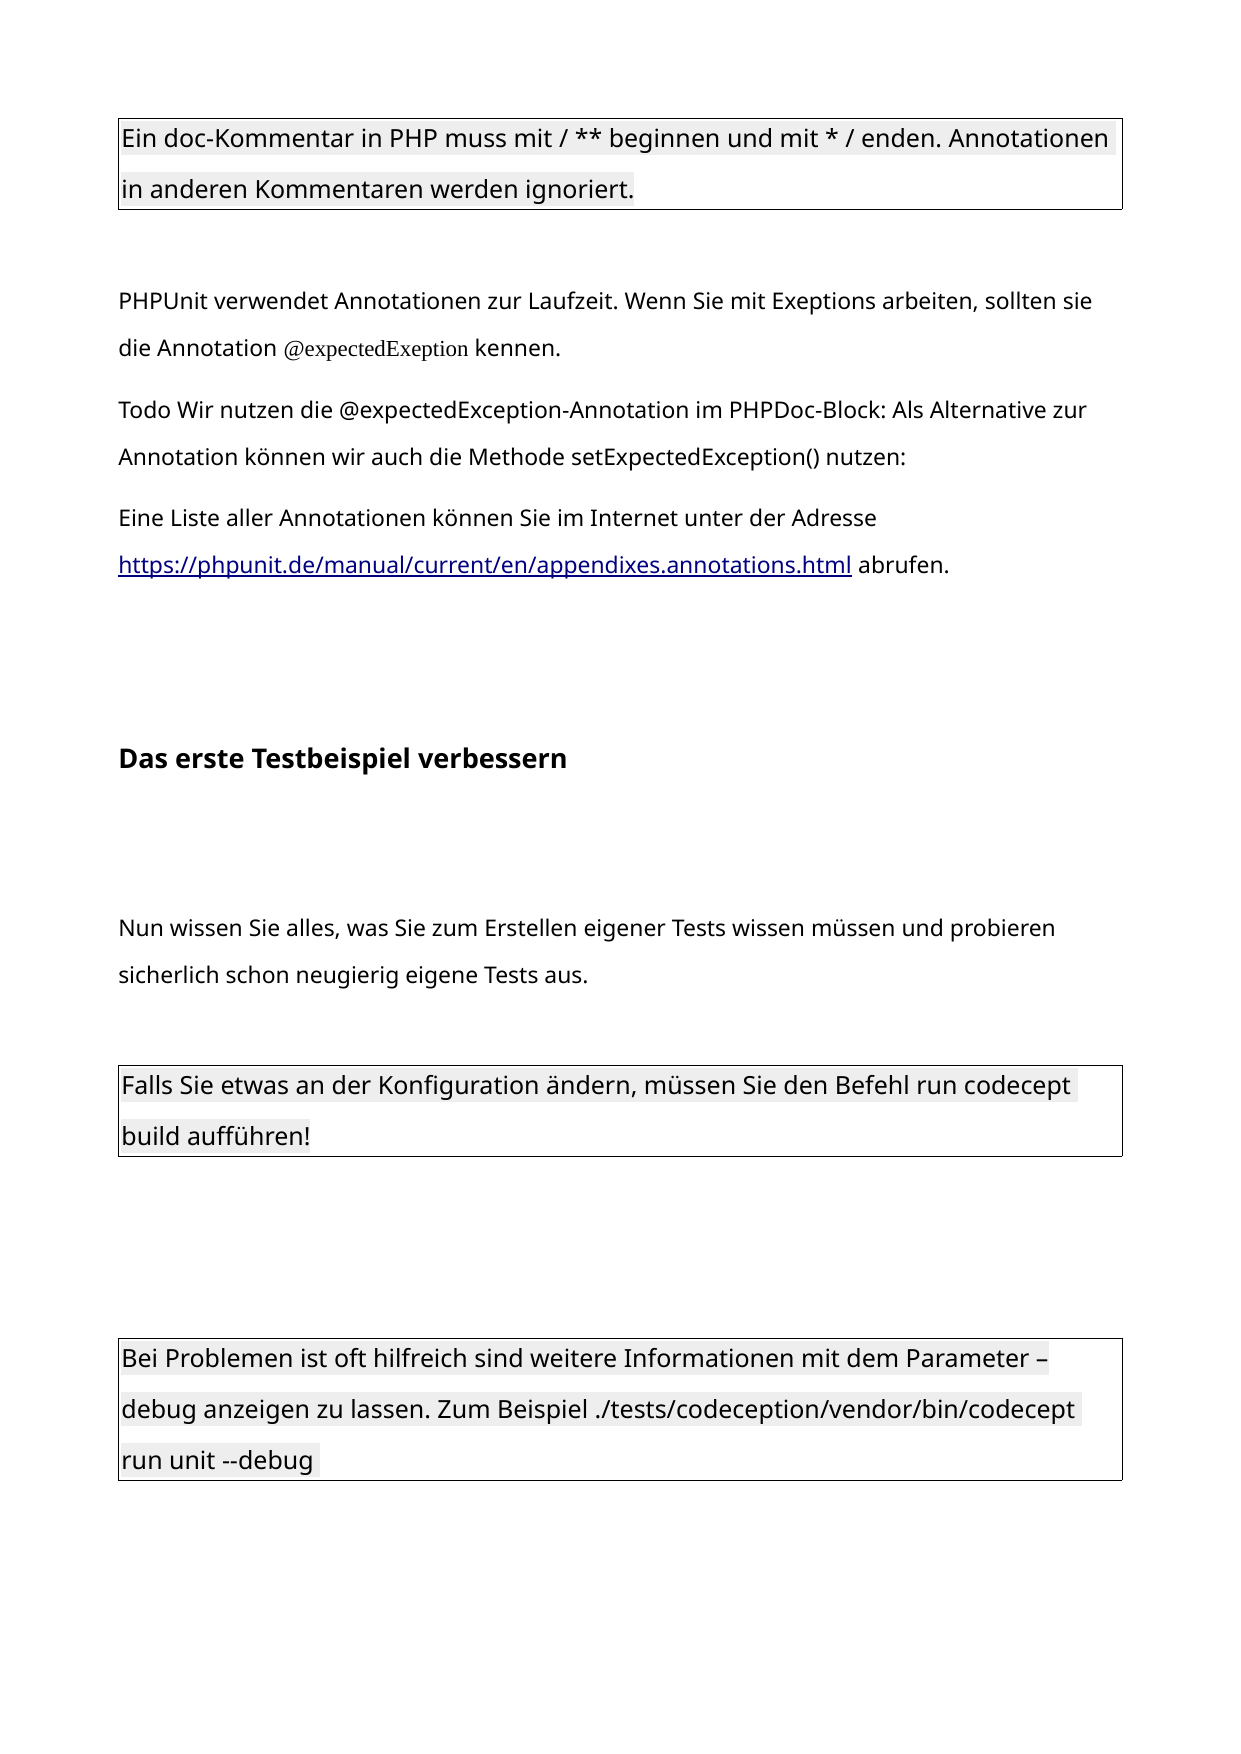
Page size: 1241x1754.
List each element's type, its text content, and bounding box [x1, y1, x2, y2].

text Bei Problemen ist oft hilfreich sind weitere Informationen mit dem Parameter –debug anzeigen zu lassen. Zum Beispiel ./tests/codeception/vendor/bin/codecept run unit --debug [119, 1339, 1122, 1480]
text PHPUnit verwendet Annotationen zur Laufzeit. Wenn Sie mit Exeptions arbeiten, sollten sie die Annotation @expectedExeption kennen. [118, 285, 1122, 363]
text Eine Liste aller Annotationen können Sie im Internet unter der Adresse https://phpunit.de/manual/current/en/appendixes.annotations.html abrufen. [118, 502, 1122, 580]
text Falls Sie etwas an der Konfiguration ändern, müssen Sie den Befehl run codecept build aufführen! [119, 1066, 1122, 1156]
text Ein doc-Kommentar in PHP muss mit / ** beginnen und mit * / enden. Annotationen in anderen Kommentaren werden ignoriert. [119, 119, 1122, 209]
subtitle Das erste Testbeispiel verbessern [118, 739, 1122, 776]
text Nun wissen Sie alles, was Sie zum Erstellen eigener Tests wissen müssen und probieren sicherlich schon neugierig eigene Tests aus. [118, 912, 1122, 990]
text Todo Wir nutzen die @expectedException-Annotation im PHPDoc-Block: Als Alternative zur Annotation können wir auch die Methode setExpectedException() nutzen: [118, 394, 1122, 472]
